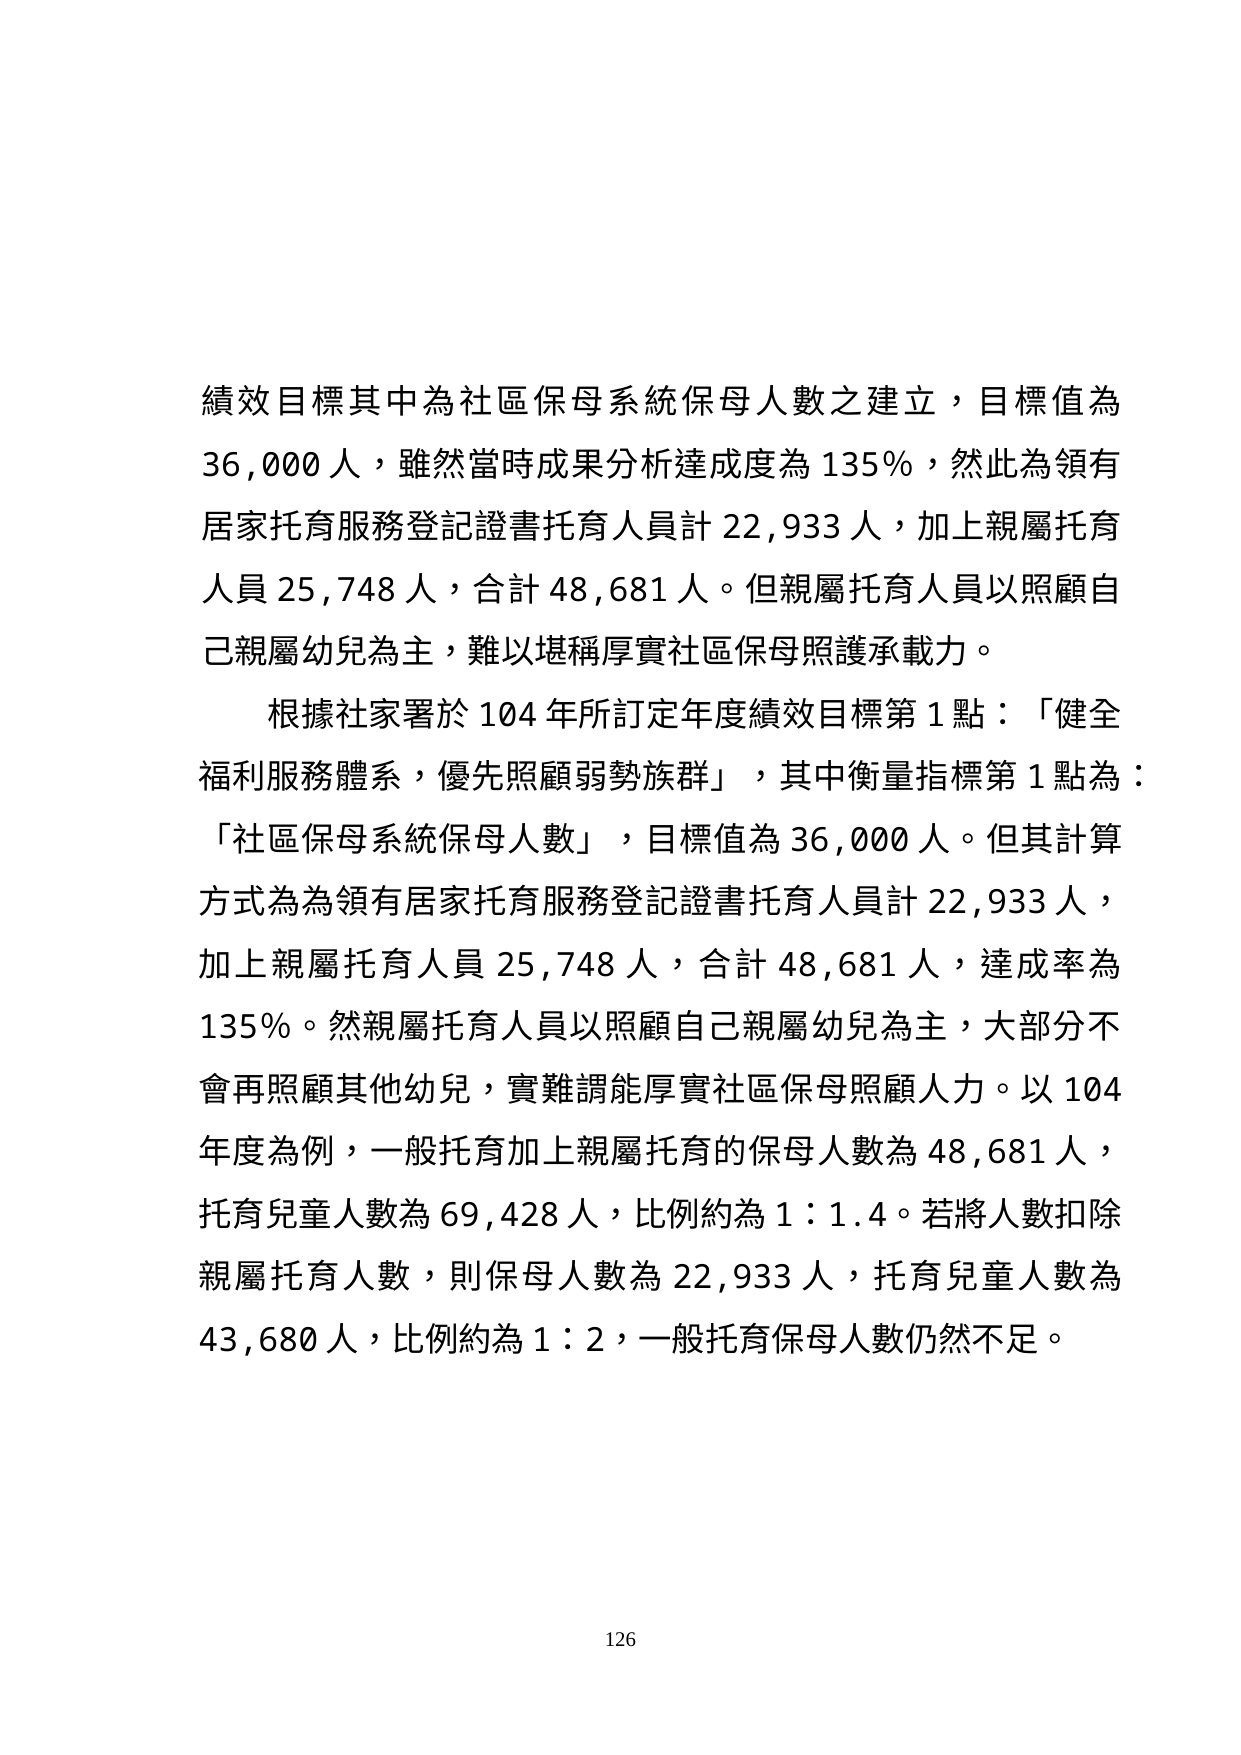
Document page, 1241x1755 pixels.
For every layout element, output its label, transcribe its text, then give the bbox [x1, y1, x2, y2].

text 績效目標其中為社區保母系統保母人數之建立，目標值為36,000人，雖然當時成果分析達成度為135％，然此為領有居家托育服務登記證書托育人員計22,933人，加上親屬托育人員25,748人，合計48,681人。但親屬托育人員以照顧自己親屬幼兒為主，難以堪稱厚實社區保母照護承載力。 [151, 358, 1122, 670]
text 根據社家署於104年所訂定年度績效目標第1點：「健全福利服務體系，優先照顧弱勢族群」，其中衡量指標第1點為：「社區保母系統保母人數」，目標值為36,000人。但其計算方式為為領有居家托育服務登記證書托育人員計22,933人，加上親屬托育人員25,748人，合計48,681人，達成率為135％。然親屬托育人員以照顧自己親屬幼兒為主，大部分不會再照顧其他幼兒，實難謂能厚實社區保母照顧人力。以104年度為例，一般托育加上親屬托育的保母人數為48,681人，托育兒童人數為69,428人，比例約為1：1.4。若將人數扣除親屬托育人數，則保母人數為22,933人，托育兒童人數為43,680人，比例約為1：2，一般托育保母人數仍然不足。 [198, 670, 1122, 1358]
